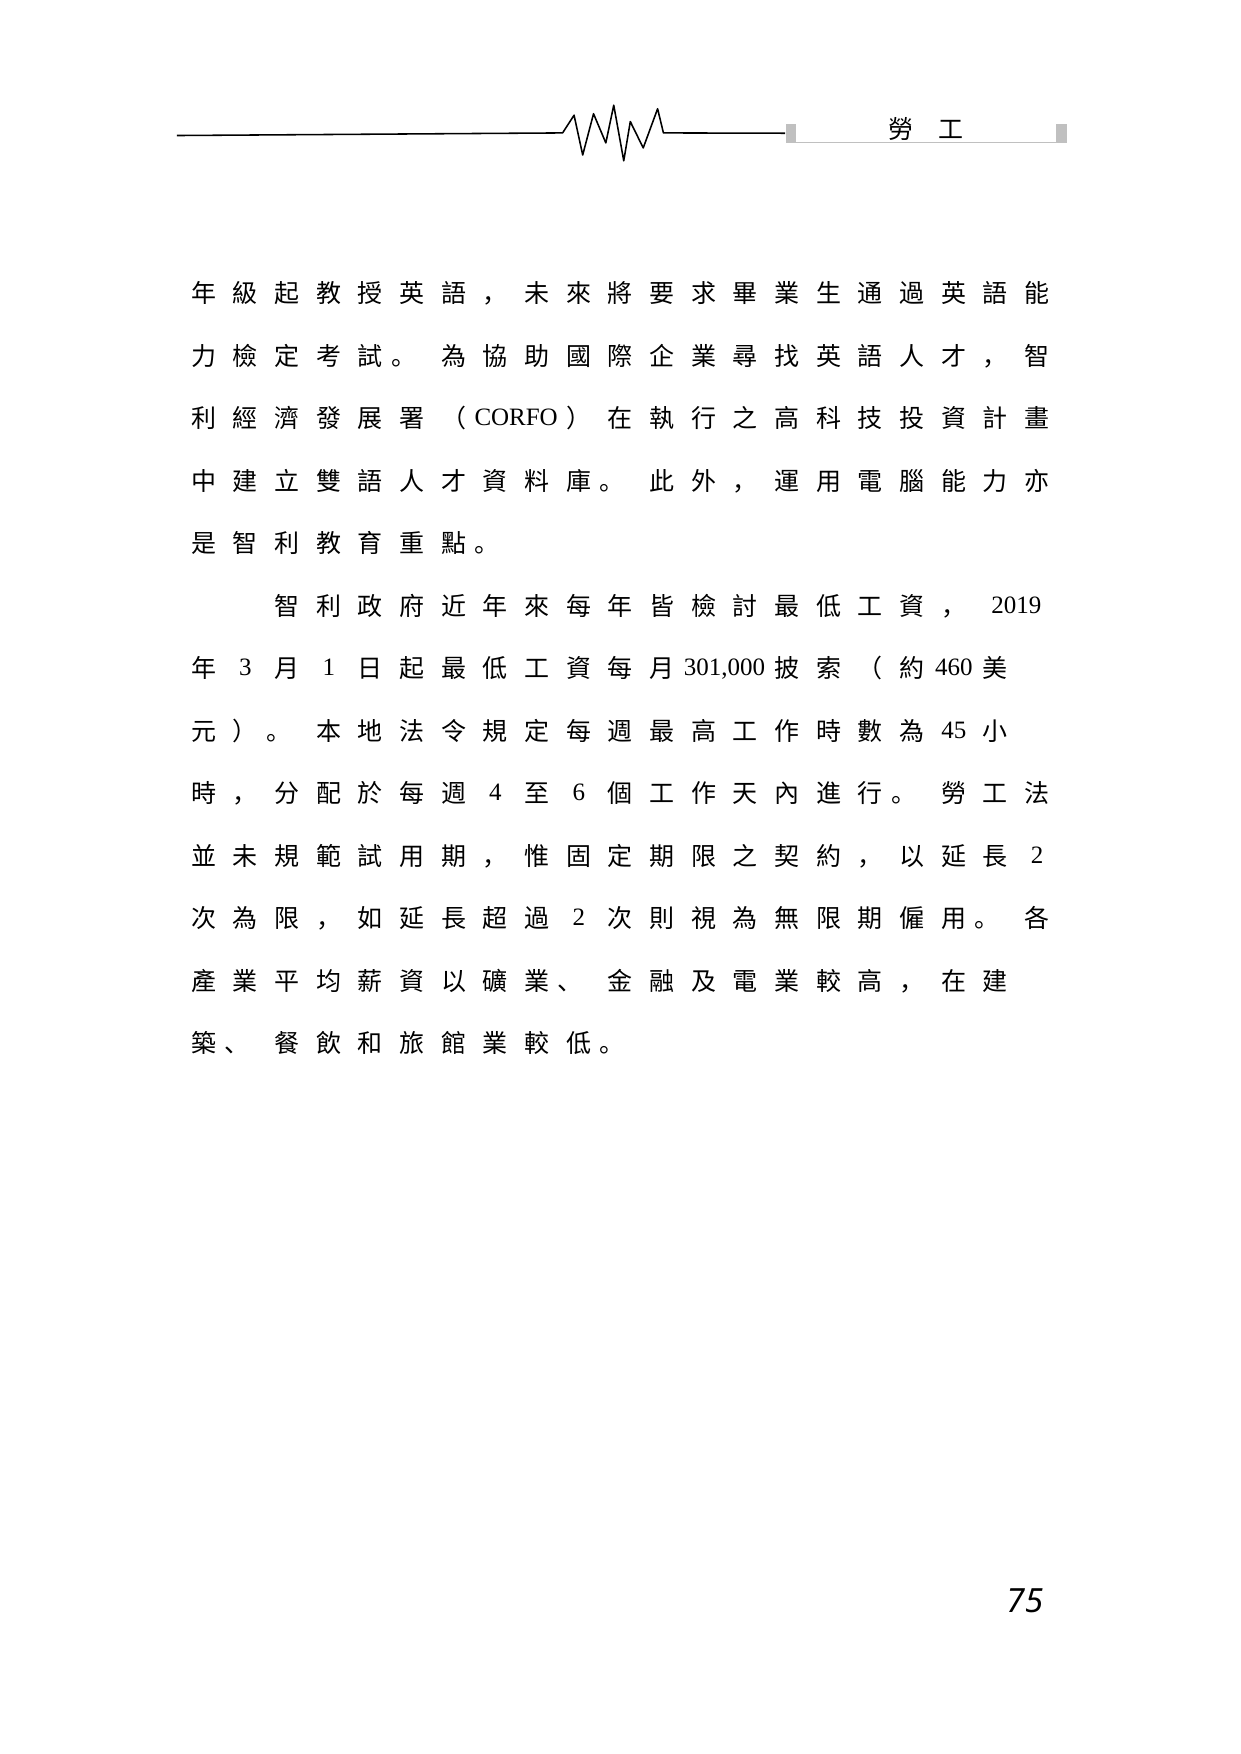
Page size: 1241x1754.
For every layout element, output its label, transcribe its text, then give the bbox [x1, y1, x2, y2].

text 智利政府近年來每年皆檢討最低工資，2019年3月1日起最低工資每月301,000披索（約460美元）。本地法令規定每週最高工作時數為45小時，分配於每週4至6個工作天內進行。勞工法並未規範試用期，惟固定期限之契約，以延長2次為限，如延長超過2次則視為無限期僱用。各產業平均薪資以礦業、金融及電業較高，在建築、餐飲和旅館業較低。 [183, 563, 1058, 1063]
text 年級起教授英語，未來將要求畢業生通過英語能力檢定考試。為協助國際企業尋找英語人才，智利經濟發展署（CORFO）在執行之高科技投資計畫中建立雙語人才資料庫。此外，運用電腦能力亦是智利教育重點。 [183, 250, 1058, 563]
